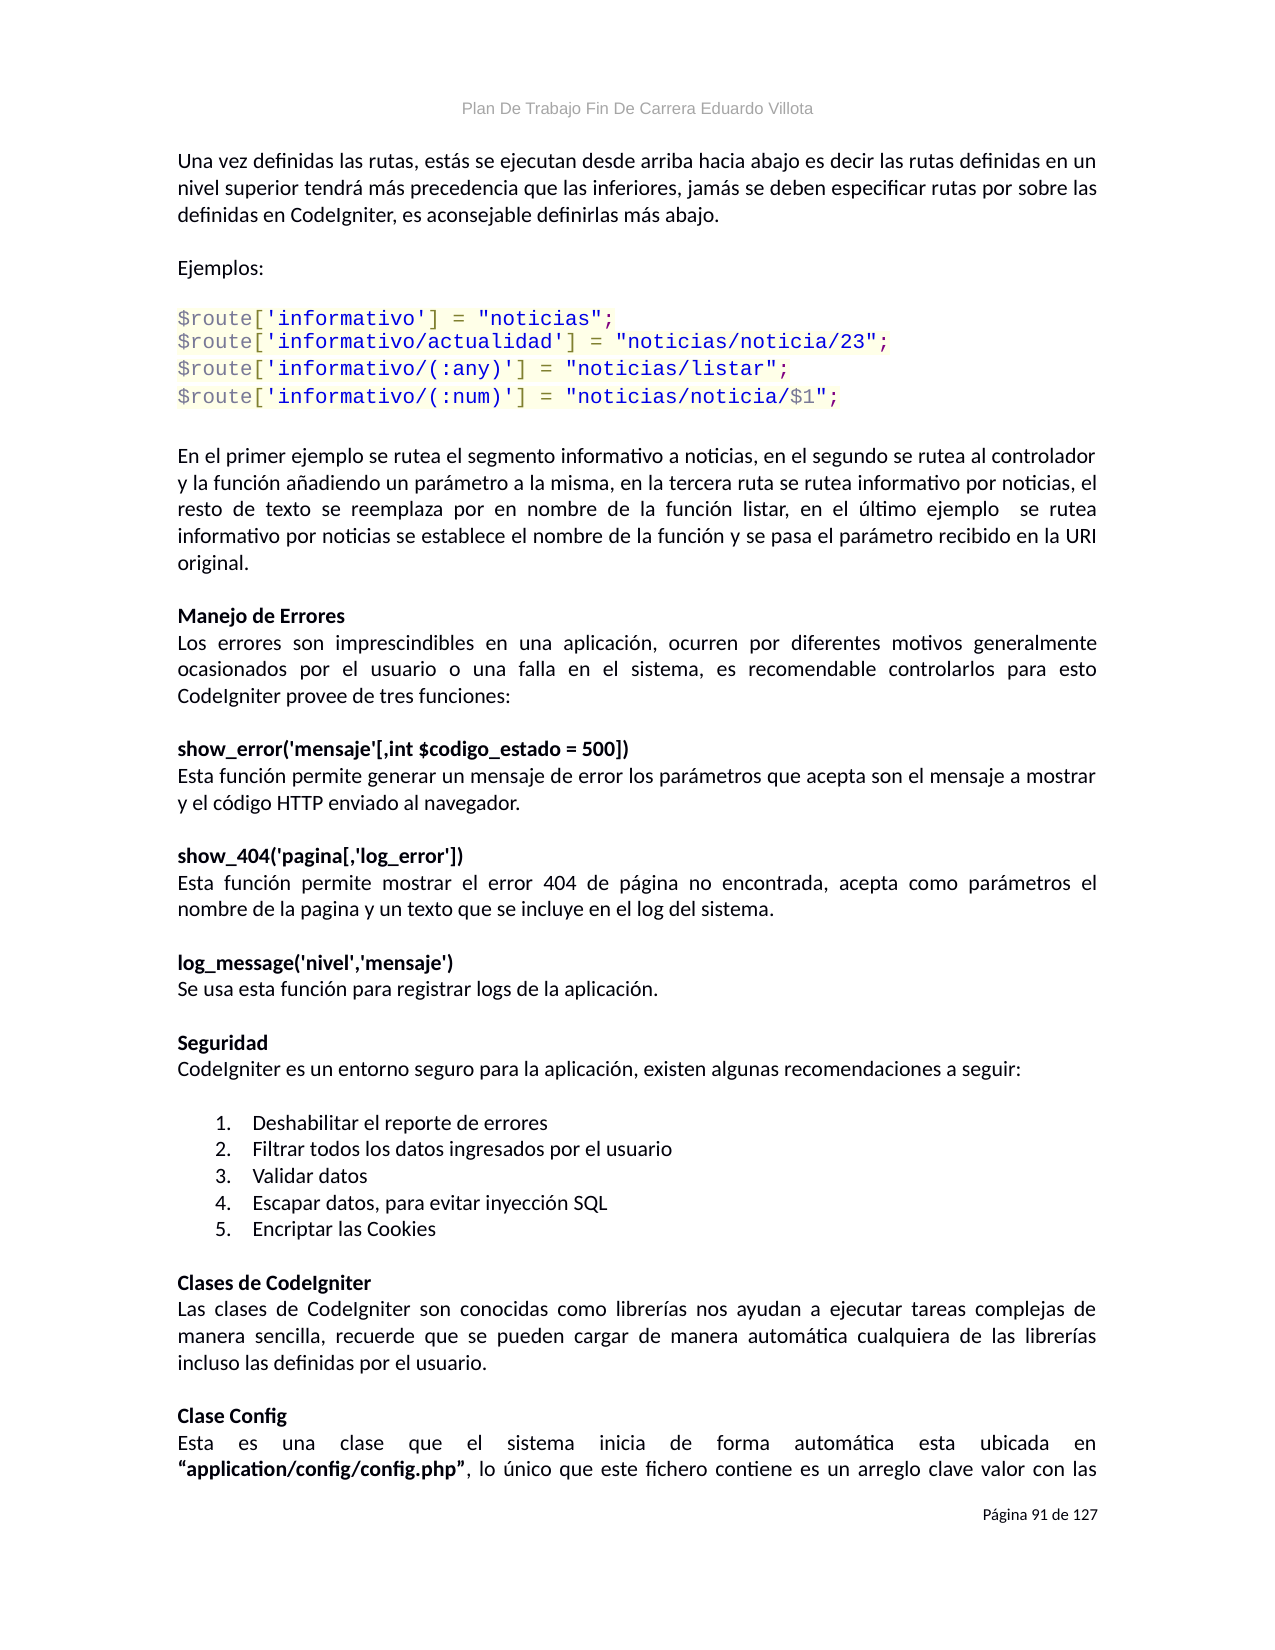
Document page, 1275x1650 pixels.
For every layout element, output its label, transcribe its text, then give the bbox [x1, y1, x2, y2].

text Clases de CodeIgniter [177, 1269, 1098, 1296]
text Esta es una clase que el sistema inicia de forma automática esta ubicada en “application/config/config.php”, lo único que este fichero contiene es un arreglo clave valor con las [177, 1429, 1098, 1482]
text Seguridad [177, 1029, 1098, 1056]
text show_404('pagina[,'log_error']) [177, 842, 1098, 869]
text $route['informativo/actualidad'] = "noticias/noticia/23"; [177, 331, 1098, 355]
list Filtrar todos los datos ingresados por el usuario [215, 1136, 1098, 1162]
list Validar datos [215, 1162, 1098, 1189]
text $route['informativo/(:any)'] = "noticias/listar"; [177, 358, 1098, 382]
text Manejo de Errores [177, 602, 1098, 629]
text Esta función permite generar un mensaje de error los parámetros que acepta son el mensaje a mostrar y el código HTTP enviado al navegador. [177, 762, 1098, 816]
text Se usa esta función para registrar logs de la aplicación. [177, 976, 1098, 1002]
text Una vez definidas las rutas, estás se ejecutan desde arriba hacia abajo es decir las rutas definidas en un nivel superior tendrá más precedencia que las inferiores, jamás se deben especificar rutas por sobre las definidas en CodeIgniter, es aconsejable definirlas más abajo. [177, 148, 1098, 228]
list Encriptar las Cookies [215, 1216, 1098, 1242]
text show_error('mensaje'[,int $codigo_estado = 500]) [177, 736, 1098, 762]
text Esta función permite mostrar el error 404 de página no encontrada, acepta como parámetros el nombre de la pagina y un texto que se incluye en el log del sistema. [177, 869, 1098, 922]
text log_message('nivel','mensaje') [177, 949, 1098, 976]
text Los errores son imprescindibles en una aplicación, ocurren por diferentes motivos generalmente ocasionados por el usuario o una falla en el sistema, es recomendable controlarlos para esto CodeIgniter provee de tres funciones: [177, 629, 1098, 709]
text Clase Config [177, 1402, 1098, 1429]
text $route['informativo'] = "noticias"; [177, 308, 1098, 331]
text CodeIgniter es un entorno seguro para la aplicación, existen algunas recomendaciones a seguir: [177, 1056, 1098, 1082]
list Escapar datos, para evitar inyección SQL [215, 1189, 1098, 1216]
text Las clases de CodeIgniter son conocidas como librerías nos ayudan a ejecutar tareas complejas de manera sencilla, recuerde que se pueden cargar de manera automática cualquiera de las librerías incluso las definidas por el usuario. [177, 1296, 1098, 1376]
text Ejemplos: [177, 254, 1098, 281]
text $route['informativo/(:num)'] = "noticias/noticia/$1"; [177, 386, 1098, 409]
list Deshabilitar el reporte de errores [215, 1109, 1098, 1136]
text En el primer ejemplo se rutea el segmento informativo a noticias, en el segundo se rutea al controlador y la función añadiendo un parámetro a la misma, en la tercera ruta se rutea informativo por noticias, el resto de texto se reemplaza por en nombre de la función listar, en el último ejemplo se rutea informativo por noticias se establece el nombre de la función y se pasa el parámetro recibido en la URI original. [177, 442, 1098, 576]
